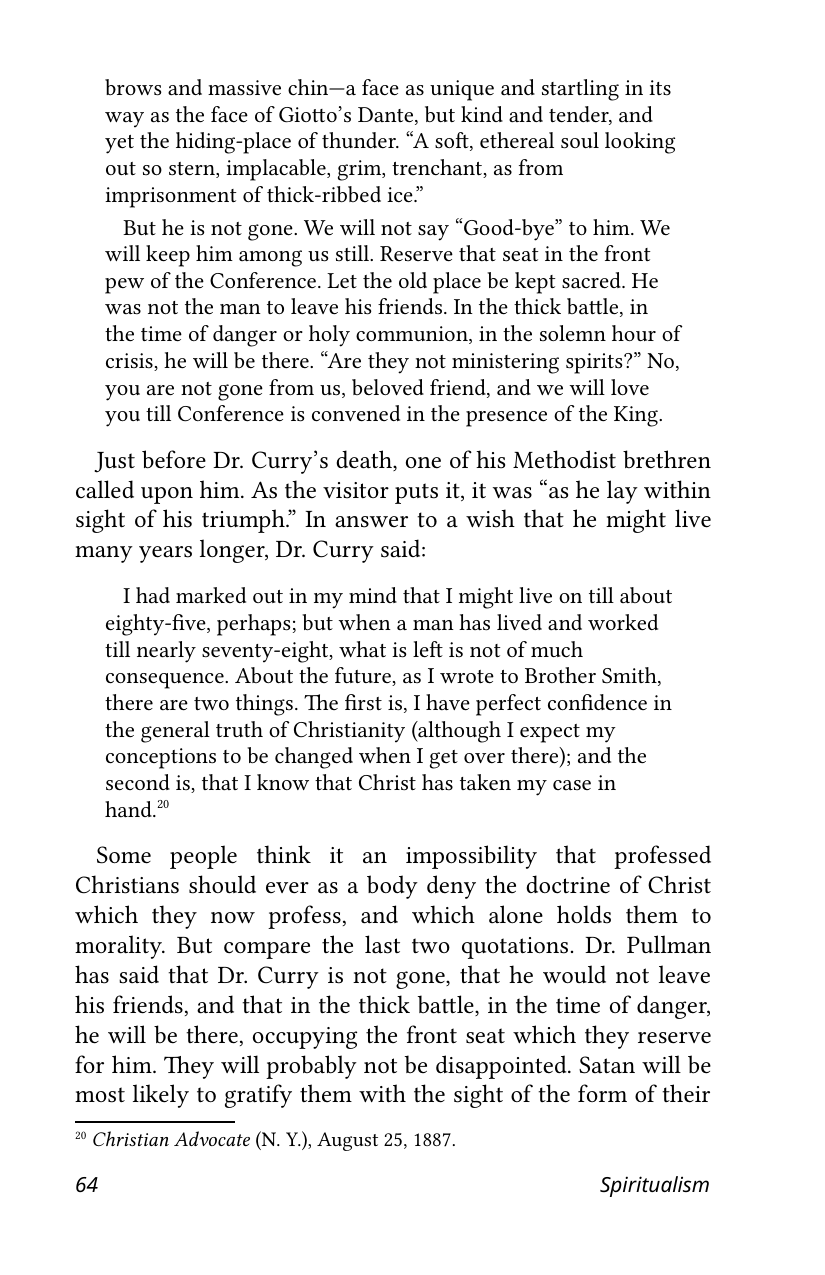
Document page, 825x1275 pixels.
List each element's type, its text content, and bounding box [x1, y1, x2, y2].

text But he is not gone. We will not say “Good-bye” to him. We will keep him among us still. Reserve that seat in the front pew of the Conference. Let the old place be kept sacred. He was not the man to leave his friends. In the thick battle, in the time of danger or holy communion, in the solemn hour of crisis, he will be there. “Are they not ministering spirits?” No, you are not gone from us, beloved friend, and we will love you till Conference is convened in the presence of the King. [105, 214, 682, 427]
text I had marked out in my mind that I might live on till about eighty-five, perhaps; but when a man has lived and worked till nearly seventy-eight, what is left is not of much consequence. About the future, as I wrote to Brother Smith, there are two things. The first is, I have perfect confidence in the general truth of Christianity (although I expect my conceptions to be changed when I get over there); and the second is, that I know that Christ has taken my case in hand. [105, 583, 682, 823]
text Just before Dr. Curry’s death, one of his Methodist brethren called upon him. As the visitor puts it, it was “as he lay within sight of his triumph.” In answer to a wish that he might live many years longer, Dr. Curry said: [75, 446, 712, 564]
text brows and massive chin—a face as unique and startling in its way as the face of Giotto’s Dante, but kind and tender, and yet the hiding-place of thunder. “A soft, ethereal soul looking out so stern, implacable, grim, trenchant, as from imprisonment of thick-ribbed ice.” [105, 75, 682, 208]
text Christian Advocate (N. Y.), August 25, 1887. [75, 1128, 712, 1152]
text Some people think it an impossibility that professed Christians should ever as a body deny the doctrine of Christ which they now profess, and which alone holds them to morality. But compare the last two quotations. Dr. Pullman has said that Dr. Curry is not gone, that he would not leave his friends, and that in the thick battle, in the time of danger, he will be there, occupying the front seat which they reserve for him. They will probably not be disappointed. Satan will be most likely to gratify them with the sight of the form of their [75, 841, 712, 1109]
